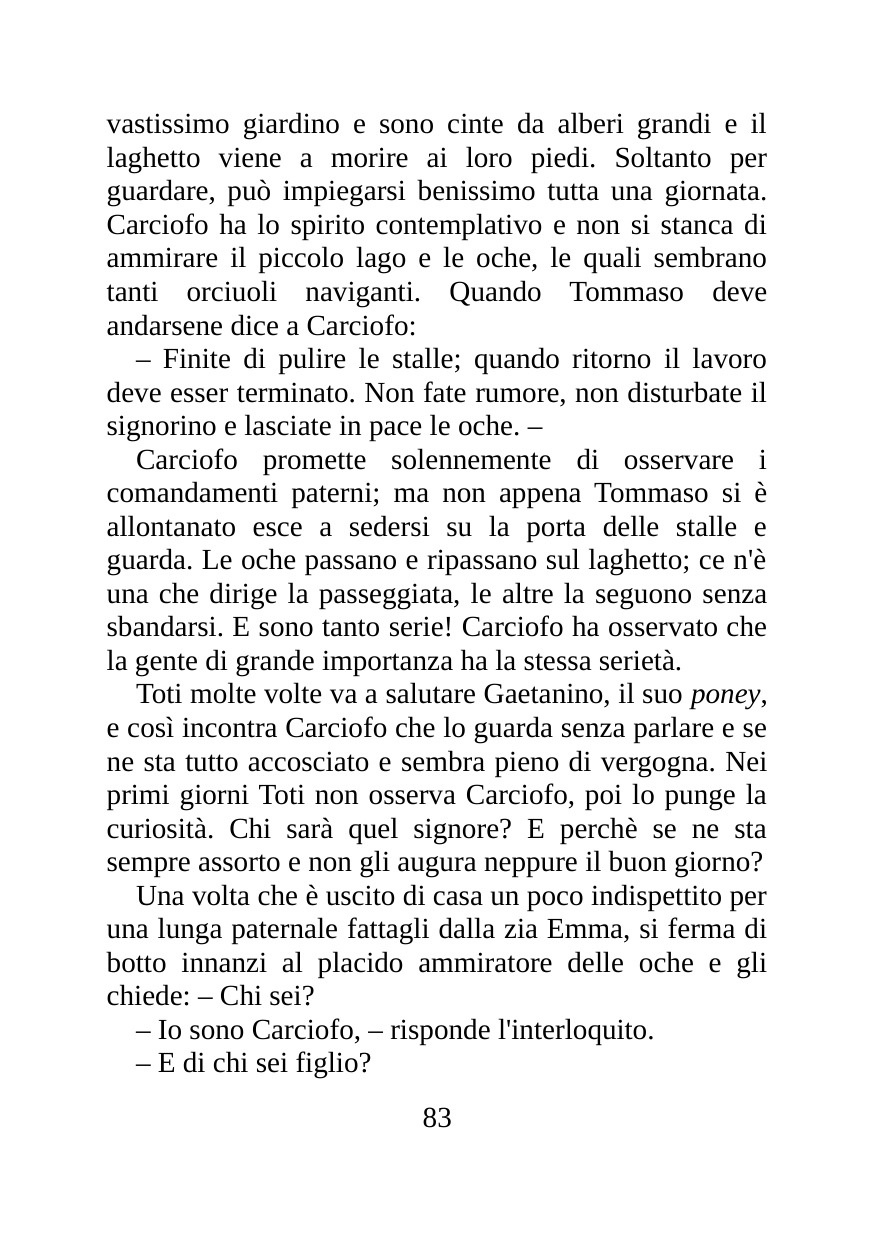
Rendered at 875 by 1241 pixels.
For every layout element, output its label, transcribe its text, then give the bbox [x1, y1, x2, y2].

text Carciofo promette solennemente di osservare i comandamenti paterni; ma non appena Tommaso si è allontanato esce a sedersi su la porta delle stalle e guarda. Le oche passano e ripassano sul laghetto; ce n'è una che dirige la passeggiata, le altre la seguono senza sbandarsi. E sono tanto serie! Carciofo ha osservato che la gente di grande importanza ha la stessa serietà. [106, 442, 768, 677]
text Toti molte volte va a salutare Gaetanino, il suo poney, e così incontra Carciofo che lo guarda senza parlare e se ne sta tutto accosciato e sembra pieno di vergogna. Nei primi giorni Toti non osserva Carciofo, poi lo punge la curiosità. Chi sarà quel signore? E perchè se ne sta sempre assorto e non gli augura neppure il buon giorno? [106, 677, 768, 878]
text ‒ E di chi sei figlio? [106, 1046, 768, 1079]
text ‒ Io sono Carciofo, ‒ risponde l'interloquito. [106, 1012, 768, 1046]
text Una volta che è uscito di casa un poco indispettito per una lunga paternale fattagli dalla zia Emma, si ferma di botto innanzi al placido ammiratore delle oche e gli chiede: ‒ Chi sei? [106, 878, 768, 1012]
text vastissimo giardino e sono cinte da alberi grandi e il laghetto viene a morire ai loro piedi. Soltanto per guardare, può impiegarsi benissimo tutta una giornata. Carciofo ha lo spirito contemplativo e non si stanca di ammirare il piccolo lago e le oche, le quali sembrano tanti orciuoli naviganti. Quando Tommaso deve andarsene dice a Carciofo: [106, 106, 768, 341]
text ‒ Finite di pulire le stalle; quando ritorno il lavoro deve esser terminato. Non fate rumore, non disturbate il signorino e lasciate in pace le oche. ‒ [106, 341, 768, 442]
